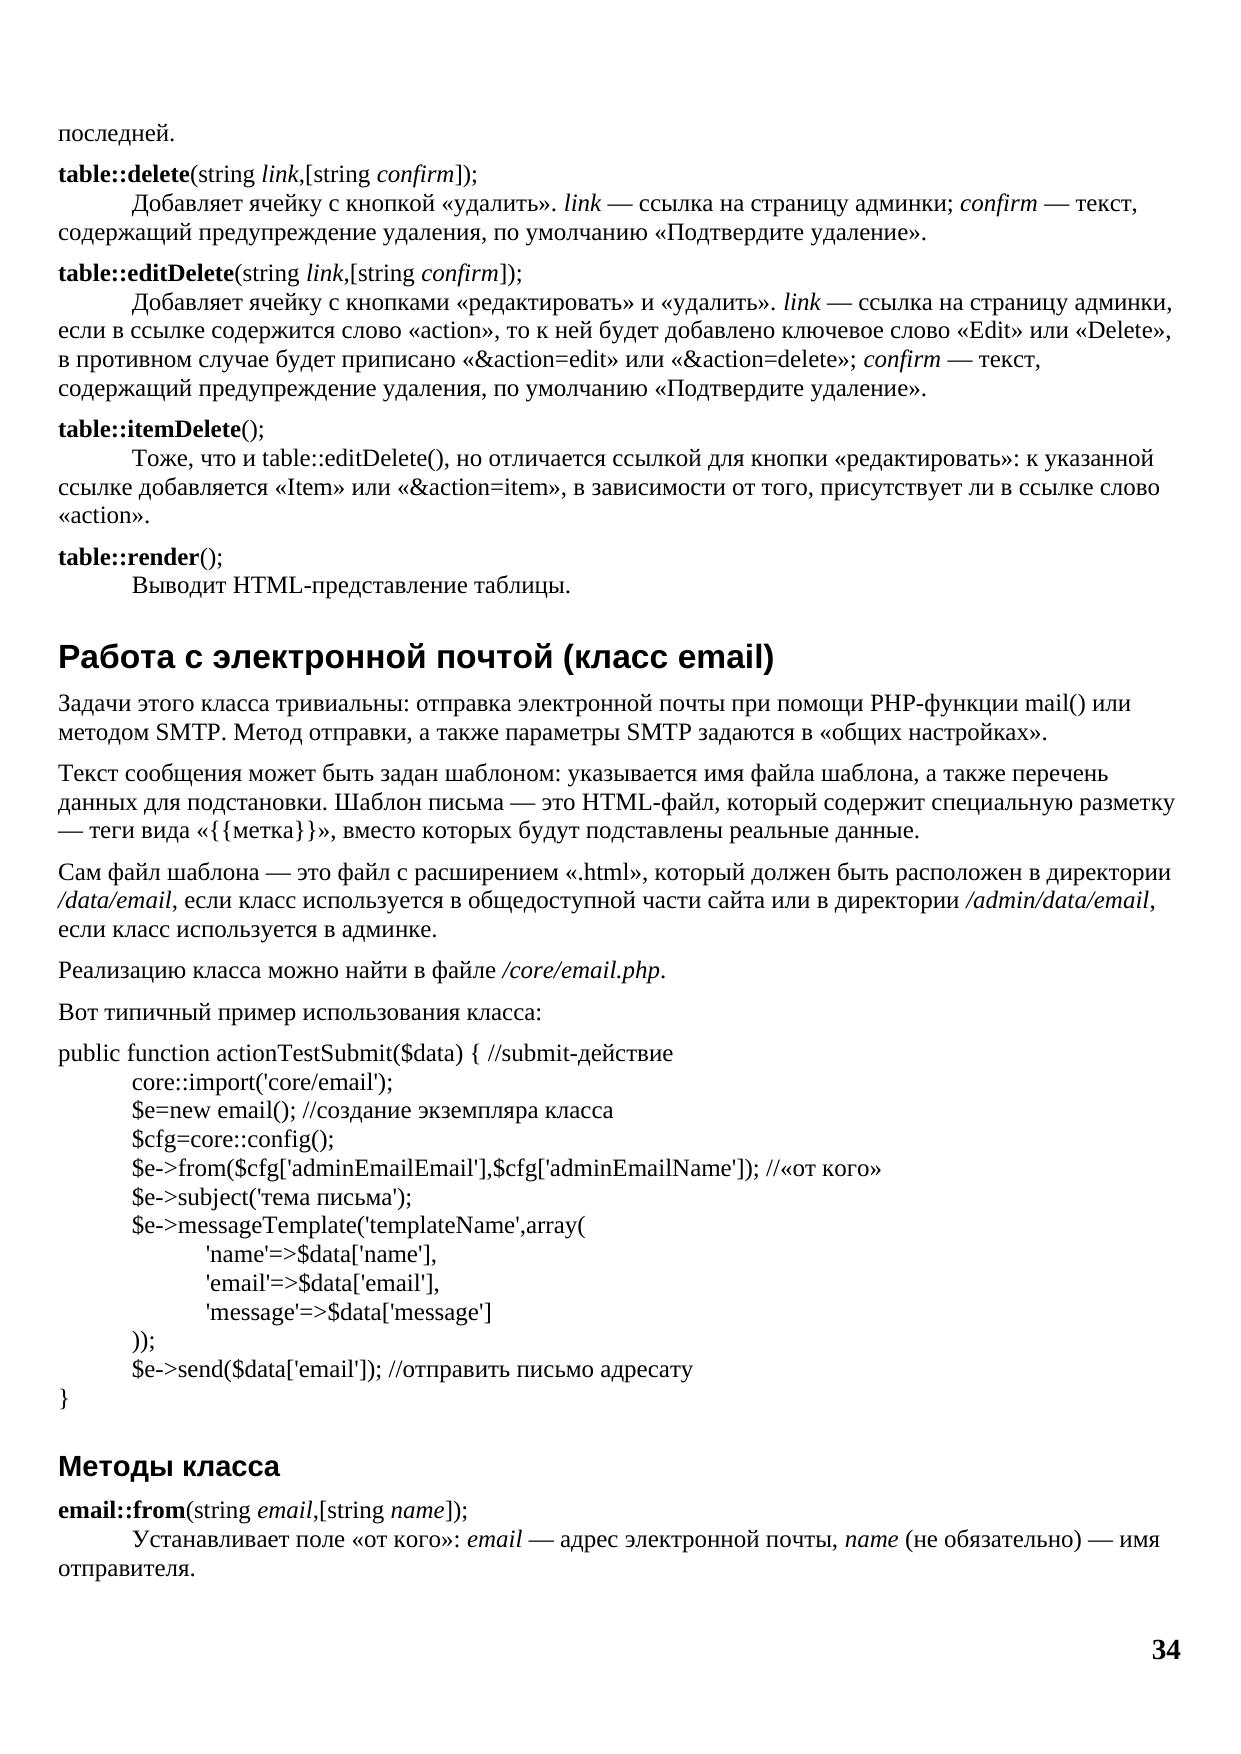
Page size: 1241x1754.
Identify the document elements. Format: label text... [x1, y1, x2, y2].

text table::editDelete(string link,[string confirm]); Добавляет ячейку с кнопками «редактировать» и «удалить». link — ссылка на страницу админки, если в ссылке содержится слово «action», то к ней будет добавлено ключевое слово «Edit» или «Delete», в противном случае будет приписано «&action=edit» или «&action=delete»; confirm — текст, содержащий предупреждение удаления, по умолчанию «Подтвердите удаление». [58, 258, 1181, 402]
text Текст сообщения может быть задан шаблоном: указывается имя файла шаблона, а также перечень данных для подстановки. Шаблон письма — это HTML-файл, который содержит специальную разметку — теги вида «{{метка}}», вместо которых будут подставлены реальные данные. [58, 758, 1181, 844]
text email::from(string email,[string name]); Устанавливает поле «от кого»: email — адрес электронной почты, name (не обязательно) — имя отправителя. [58, 1495, 1181, 1582]
text Вот типичный пример использования класса: [58, 997, 1181, 1026]
text Задачи этого класса тривиальны: отправка электронной почты при помощи PHP-функции mail() или методом SMTP. Метод отправки, а также параметры SMTP задаются в «общих настройках». [58, 688, 1181, 746]
text table::itemDelete(); Тоже, что и table::editDelete(), но отличается ссылкой для кнопки «редактировать»: к указанной ссылке добавляется «Item» или «&action=item», в зависимости от того, присутствует ли в ссылке слово «action». [58, 414, 1181, 529]
text Реализацию класса можно найти в файле /core/email.php. [58, 956, 1181, 984]
text последней. [58, 118, 1181, 147]
subtitle Методы класса [58, 1449, 1181, 1483]
text table::delete(string link,[string confirm]); Добавляет ячейку с кнопкой «удалить». link — ссылка на страницу админки; confirm — текст, содержащий предупреждение удаления, по умолчанию «Подтвердите удаление». [58, 159, 1181, 246]
text Сам файл шаблона — это файл с расширением «.html», который должен быть расположен в директории /data/email, если класс используется в общедоступной части сайта или в директории /admin/data/email, если класс используется в админке. [58, 857, 1181, 943]
subtitle Работа с электронной почтой (класс email) [58, 637, 1181, 676]
text public function actionTestSubmit($data) { //submit-действие core::import('core/email'); $e=new email(); //создание экземпляра класса $cfg=core::config(); $e->from($cfg['adminEmailEmail'],$cfg['adminEmailName']); //«от кого» $e->subject('тема письма'); $e->messageTemplate('templateName',array( 'name'=>$data['name'], 'email'=>$data['email'], 'message'=>$data['message'] )); $e->send($data['email']); //отправить письмо адресату } [58, 1038, 1181, 1412]
text table::render(); Выводит HTML-представление таблицы. [58, 542, 1181, 599]
